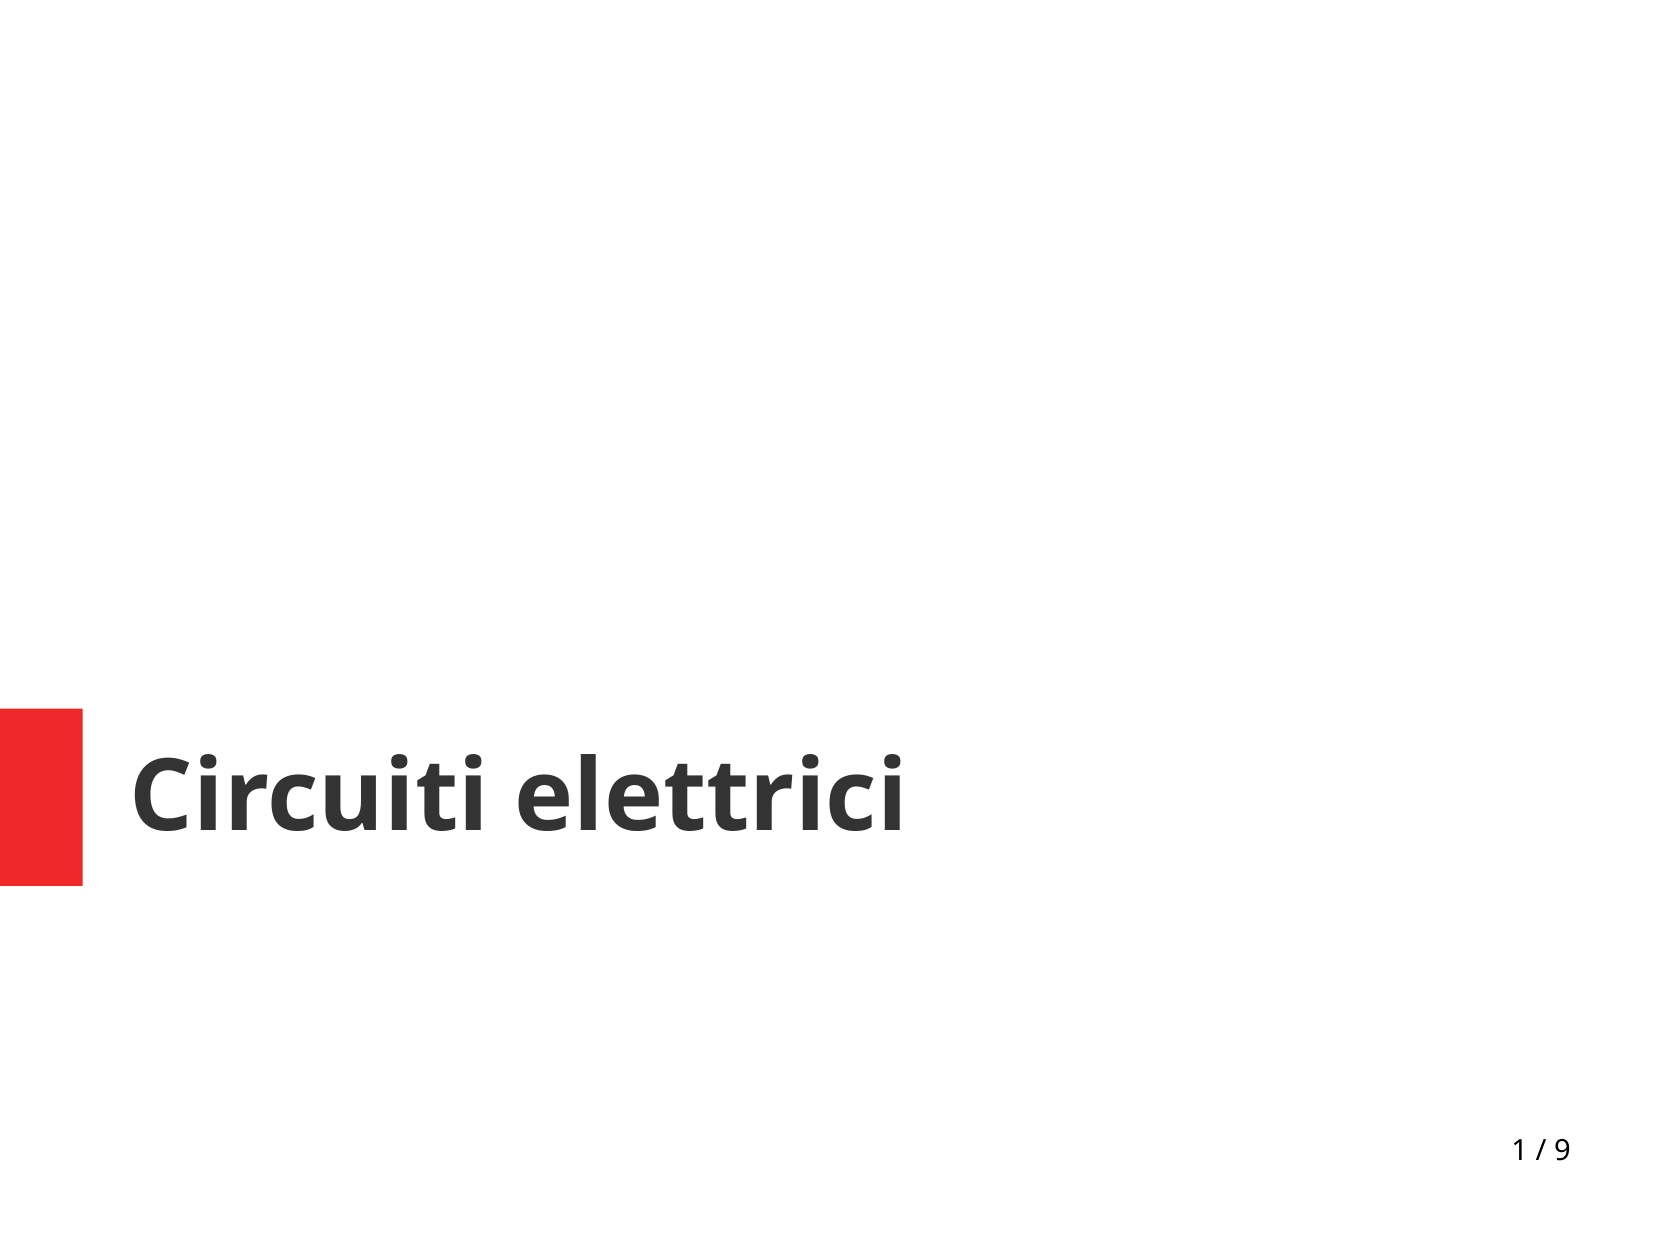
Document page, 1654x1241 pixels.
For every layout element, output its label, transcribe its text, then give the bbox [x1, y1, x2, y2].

title Circuiti elettrici [129, 655, 1536, 928]
